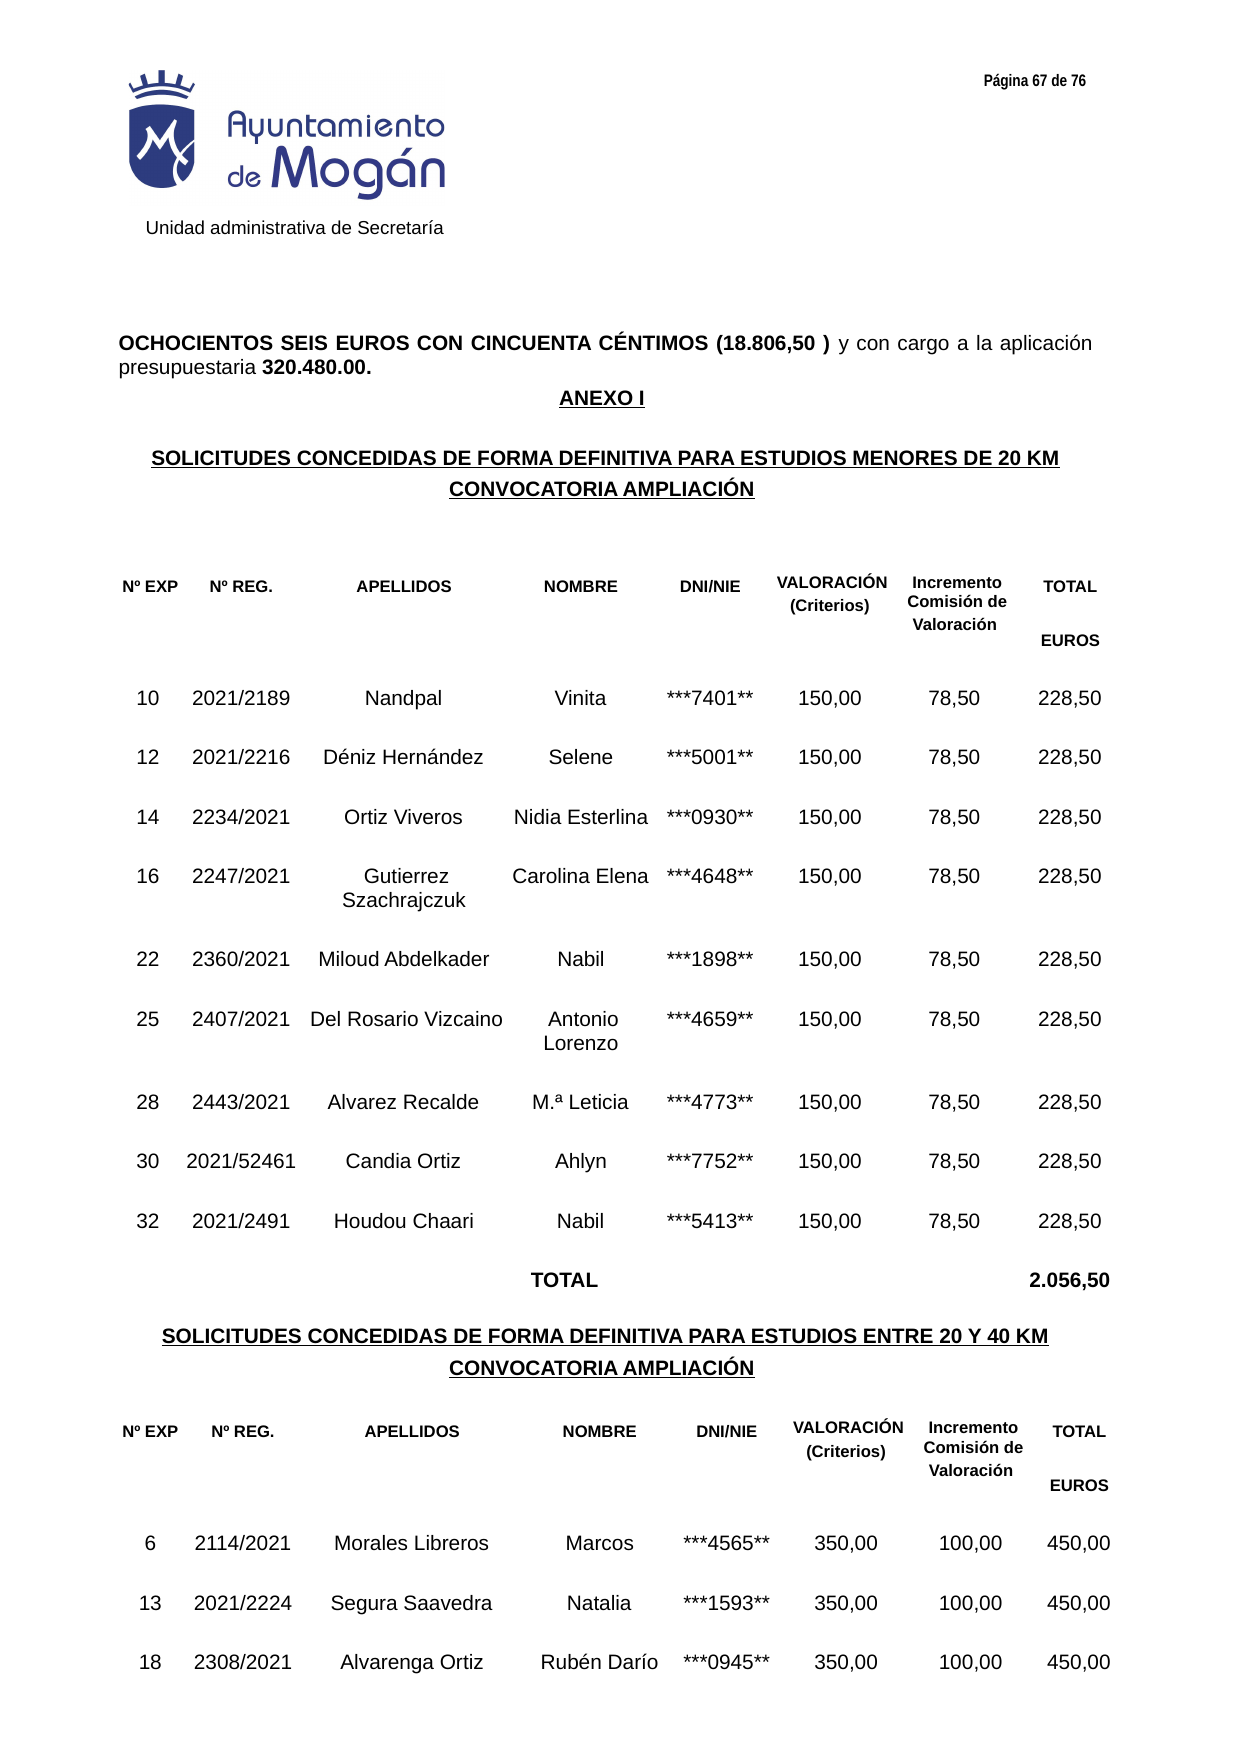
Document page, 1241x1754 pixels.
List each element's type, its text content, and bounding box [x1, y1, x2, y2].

table_cell 2407/2021 [182, 1004, 305, 1087]
table_cell 228,50 [1016, 944, 1129, 1004]
table_cell 150,00 [766, 742, 898, 802]
table_cell 78,50 [898, 742, 1016, 802]
table_cell 13 [118, 1588, 187, 1647]
table_cell 78,50 [898, 1004, 1016, 1087]
table_cell 450,00 [1029, 1647, 1134, 1677]
table_cell ***1593** [679, 1588, 779, 1647]
table_cell 100,00 [918, 1588, 1029, 1647]
table_header NOMBRE [507, 570, 659, 683]
table_cell 78,50 [898, 1206, 1016, 1265]
table_cell 2.056,50 [1016, 1265, 1129, 1324]
table_cell Candia Ortiz [305, 1146, 507, 1206]
table_header Incremento Comisión de Valoración [898, 570, 1016, 683]
table_cell 2247/2021 [182, 861, 305, 944]
table_cell 2021/2491 [182, 1206, 305, 1265]
text SOLICITUDES CONCEDIDAS DE FORMA DEFINITIVA PARA ESTUDIOS MENORES DE 20 KM CONVOCATORIA AMPLIACIÓN [118, 446, 1092, 503]
table_cell ***4648** [659, 861, 766, 944]
table_header Nº EXP [118, 1415, 187, 1528]
table_cell ***5001** [659, 742, 766, 802]
table_cell Alvarenga Ortiz [304, 1647, 525, 1677]
table_cell Antonio Lorenzo [507, 1004, 659, 1087]
table_cell Vinita [507, 683, 659, 742]
table_cell 32 [118, 1206, 182, 1265]
table_cell ***4773** [659, 1087, 766, 1146]
table_cell ***0930** [659, 802, 766, 861]
table_cell 2021/2216 [182, 742, 305, 802]
table_cell 350,00 [779, 1528, 917, 1587]
table_header DNI/NIE [659, 570, 766, 683]
table_cell TOTAL [118, 1265, 1016, 1324]
table_cell Nabil [507, 944, 659, 1004]
table_cell 228,50 [1016, 1206, 1129, 1265]
table_cell 100,00 [918, 1528, 1029, 1587]
table_cell 150,00 [766, 1004, 898, 1087]
table_header APELLIDOS [304, 1415, 525, 1528]
table_cell 2021/2224 [187, 1588, 304, 1647]
table_cell 28 [118, 1087, 182, 1146]
table_cell 350,00 [779, 1588, 917, 1647]
table_cell 150,00 [766, 1087, 898, 1146]
table_cell Ortiz Viveros [305, 802, 507, 861]
table_header Nº REG. [187, 1415, 304, 1528]
table_cell Déniz Hernández [305, 742, 507, 802]
table_cell 228,50 [1016, 1146, 1129, 1206]
table_cell 228,50 [1016, 802, 1129, 861]
table_cell Houdou Chaari [305, 1206, 507, 1265]
table_cell 25 [118, 1004, 182, 1087]
table_cell Ahlyn [507, 1146, 659, 1206]
table_cell 2234/2021 [182, 802, 305, 861]
table_cell 350,00 [779, 1647, 917, 1677]
table_cell 150,00 [766, 802, 898, 861]
table_cell Morales Libreros [304, 1528, 525, 1587]
table_cell 14 [118, 802, 182, 861]
table_cell Gutierrez Szachrajczuk [305, 861, 507, 944]
text SOLICITUDES CONCEDIDAS DE FORMA DEFINITIVA PARA ESTUDIOS ENTRE 20 Y 40 KM CONVOCATORIA AMPLIACIÓN [118, 1324, 1092, 1382]
table_cell 150,00 [766, 1206, 898, 1265]
table_cell 2443/2021 [182, 1087, 305, 1146]
table_cell 78,50 [898, 1146, 1016, 1206]
table_cell 30 [118, 1146, 182, 1206]
table_cell 6 [118, 1528, 187, 1587]
table_cell 2021/52461 [182, 1146, 305, 1206]
text OCHOCIENTOS SEIS EUROS CON CINCUENTA CÉNTIMOS (18.806,50 ) y con cargo a la aplicación presupuestaria 320.480.00. [118, 331, 1092, 378]
table_header VALORACIÓN (Criterios) [779, 1415, 917, 1528]
table_cell Natalia [525, 1588, 679, 1647]
table_cell 18 [118, 1647, 187, 1677]
table_cell Alvarez Recalde [305, 1087, 507, 1146]
table_cell Marcos [525, 1528, 679, 1587]
table_cell 10 [118, 683, 182, 742]
table_cell ***7401** [659, 683, 766, 742]
table_cell ***1898** [659, 944, 766, 1004]
table_header Nº EXP [118, 570, 182, 683]
table_cell Segura Saavedra [304, 1588, 525, 1647]
table_cell 78,50 [898, 683, 1016, 742]
table_cell Rubén Darío [525, 1647, 679, 1677]
table_cell Del Rosario Vizcaino [305, 1004, 507, 1087]
table_cell 78,50 [898, 944, 1016, 1004]
picture [128, 70, 445, 206]
table_cell 78,50 [898, 861, 1016, 944]
table_cell 2114/2021 [187, 1528, 304, 1587]
table_cell 22 [118, 944, 182, 1004]
table_cell Selene [507, 742, 659, 802]
table_header DNI/NIE [679, 1415, 779, 1528]
table_header NOMBRE [525, 1415, 679, 1528]
table_cell 228,50 [1016, 683, 1129, 742]
table_cell 150,00 [766, 683, 898, 742]
table_cell 450,00 [1029, 1528, 1134, 1587]
table_cell M.ª Leticia [507, 1087, 659, 1146]
table_header APELLIDOS [305, 570, 507, 683]
table_cell 100,00 [918, 1647, 1029, 1677]
table_cell 78,50 [898, 802, 1016, 861]
table_header TOTAL EUROS [1029, 1415, 1134, 1528]
table_cell 16 [118, 861, 182, 944]
table_cell 228,50 [1016, 1004, 1129, 1087]
table_cell 2308/2021 [187, 1647, 304, 1677]
table_cell 78,50 [898, 1087, 1016, 1146]
table_cell ***0945** [679, 1647, 779, 1677]
table_cell ***4565** [679, 1528, 779, 1587]
table_cell Miloud Abdelkader [305, 944, 507, 1004]
table_cell Carolina Elena [507, 861, 659, 944]
table_cell 450,00 [1029, 1588, 1134, 1647]
table_cell 150,00 [766, 861, 898, 944]
table_header Incremento Comisión de Valoración [918, 1415, 1029, 1528]
table_cell Nabil [507, 1206, 659, 1265]
table_cell ***4659** [659, 1004, 766, 1087]
table_cell 2021/2189 [182, 683, 305, 742]
table_cell 12 [118, 742, 182, 802]
table_cell ***7752** [659, 1146, 766, 1206]
table_header VALORACIÓN (Criterios) [766, 570, 898, 683]
table_header Nº REG. [182, 570, 305, 683]
table_cell 228,50 [1016, 861, 1129, 944]
table_cell Nidia Esterlina [507, 802, 659, 861]
table_cell 228,50 [1016, 1087, 1129, 1146]
table_cell 150,00 [766, 1146, 898, 1206]
table_cell 150,00 [766, 944, 898, 1004]
table_cell ***5413** [659, 1206, 766, 1265]
table_cell Nandpal [305, 683, 507, 742]
table_cell 228,50 [1016, 742, 1129, 802]
text ANEXO I [118, 378, 1092, 412]
table_header TOTAL EUROS [1016, 570, 1129, 683]
table_cell 2360/2021 [182, 944, 305, 1004]
